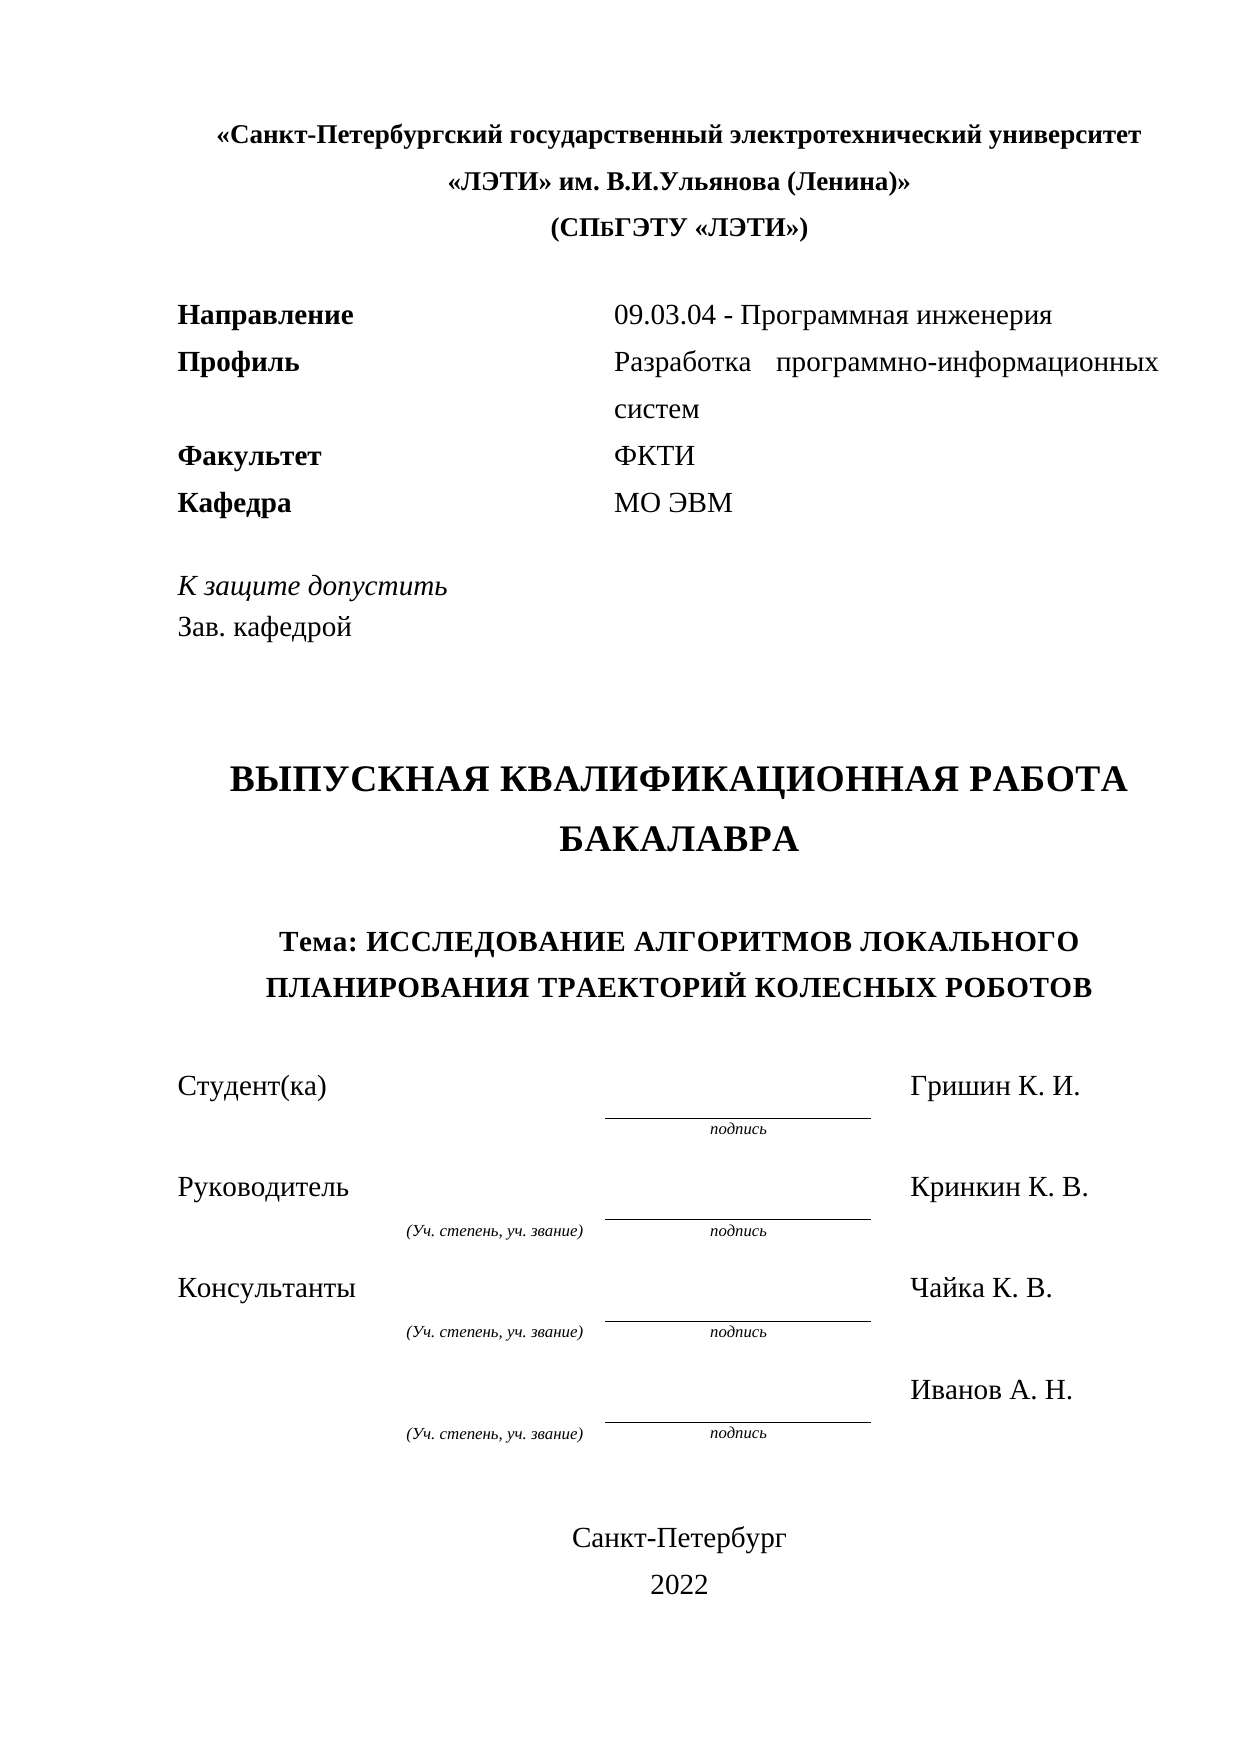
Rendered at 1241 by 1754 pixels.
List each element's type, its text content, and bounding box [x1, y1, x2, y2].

text Санкт-Петербург [177, 1520, 1181, 1554]
table_cell [871, 1118, 899, 1169]
table_cell [166, 1321, 384, 1372]
table_cell Кафедра [166, 485, 603, 532]
table_cell [384, 1271, 605, 1321]
table_header Направление [166, 298, 603, 344]
table_cell [605, 1271, 871, 1321]
table_cell подпись [605, 1423, 871, 1473]
table_cell [166, 1118, 384, 1169]
table_cell (Уч. степень, уч. звание) [384, 1219, 605, 1271]
table_cell (Уч. степень, уч. звание) [384, 1422, 605, 1473]
text 2022 [177, 1567, 1181, 1601]
table_header [384, 1068, 605, 1118]
table_header Гришин К. И. [899, 1068, 1172, 1118]
table_cell [899, 1321, 1172, 1372]
table_cell Чайка К. В. [899, 1271, 1172, 1321]
table_cell [166, 1219, 384, 1271]
table_header [605, 1068, 871, 1118]
table_cell [384, 1372, 605, 1422]
text «ЛЭТИ» им. В.И.Ульянова (Ленина)» [177, 165, 1181, 196]
table_cell [603, 609, 885, 656]
table_cell МО ЭВМ [603, 485, 1170, 532]
table_cell (Уч. степень, уч. звание) [384, 1321, 605, 1372]
table_cell Кринкин К. В. [899, 1169, 1172, 1219]
table_cell [384, 1169, 605, 1219]
text (СПбГЭТУ «ЛЭТИ») [177, 211, 1181, 243]
table_cell Профиль [166, 344, 603, 438]
table_header [871, 1068, 899, 1118]
table_cell Разработка программно-информационных систем [603, 344, 1170, 438]
table_cell подпись [605, 1322, 871, 1372]
text Тема: Исследование алгоритмов локального планирования траекторий колесных роботов [177, 924, 1181, 1004]
table_cell [871, 1169, 899, 1219]
text ВЫПУСКНАЯ КВАЛИФИКАЦИОННАЯ РАБОТА [177, 756, 1181, 799]
table_cell подпись [605, 1119, 871, 1169]
table_cell [899, 1219, 1172, 1271]
table_cell [166, 1422, 384, 1473]
table_cell К защите допустить [166, 532, 603, 609]
table_cell Консультанты [166, 1271, 384, 1321]
table_cell [899, 1422, 1172, 1473]
table_header Студент(ка) [166, 1068, 384, 1118]
table_cell ФКТИ [603, 438, 1170, 485]
table_cell [885, 609, 1170, 656]
table_cell [603, 532, 1170, 609]
table_cell [384, 1118, 605, 1169]
table_cell [899, 1118, 1172, 1169]
table_cell [166, 1372, 384, 1422]
text «Санкт-Петербургский государственный электротехнический университет [177, 118, 1181, 149]
table_cell [605, 1372, 871, 1422]
table_cell [605, 1169, 871, 1219]
table_cell [871, 1321, 899, 1372]
table_cell Руководитель [166, 1169, 384, 1219]
table_header 09.03.04 - Программная инженерия [603, 298, 1170, 344]
text БАКАЛАВРА [177, 816, 1181, 859]
table_cell Зав. кафедрой [166, 609, 603, 656]
table_cell [871, 1372, 899, 1422]
table_cell [871, 1271, 899, 1321]
table_cell подпись [605, 1220, 871, 1271]
table_cell Факультет [166, 438, 603, 485]
table_cell [871, 1422, 899, 1473]
table_cell [871, 1219, 899, 1271]
table_cell Иванов А. Н. [899, 1372, 1172, 1422]
